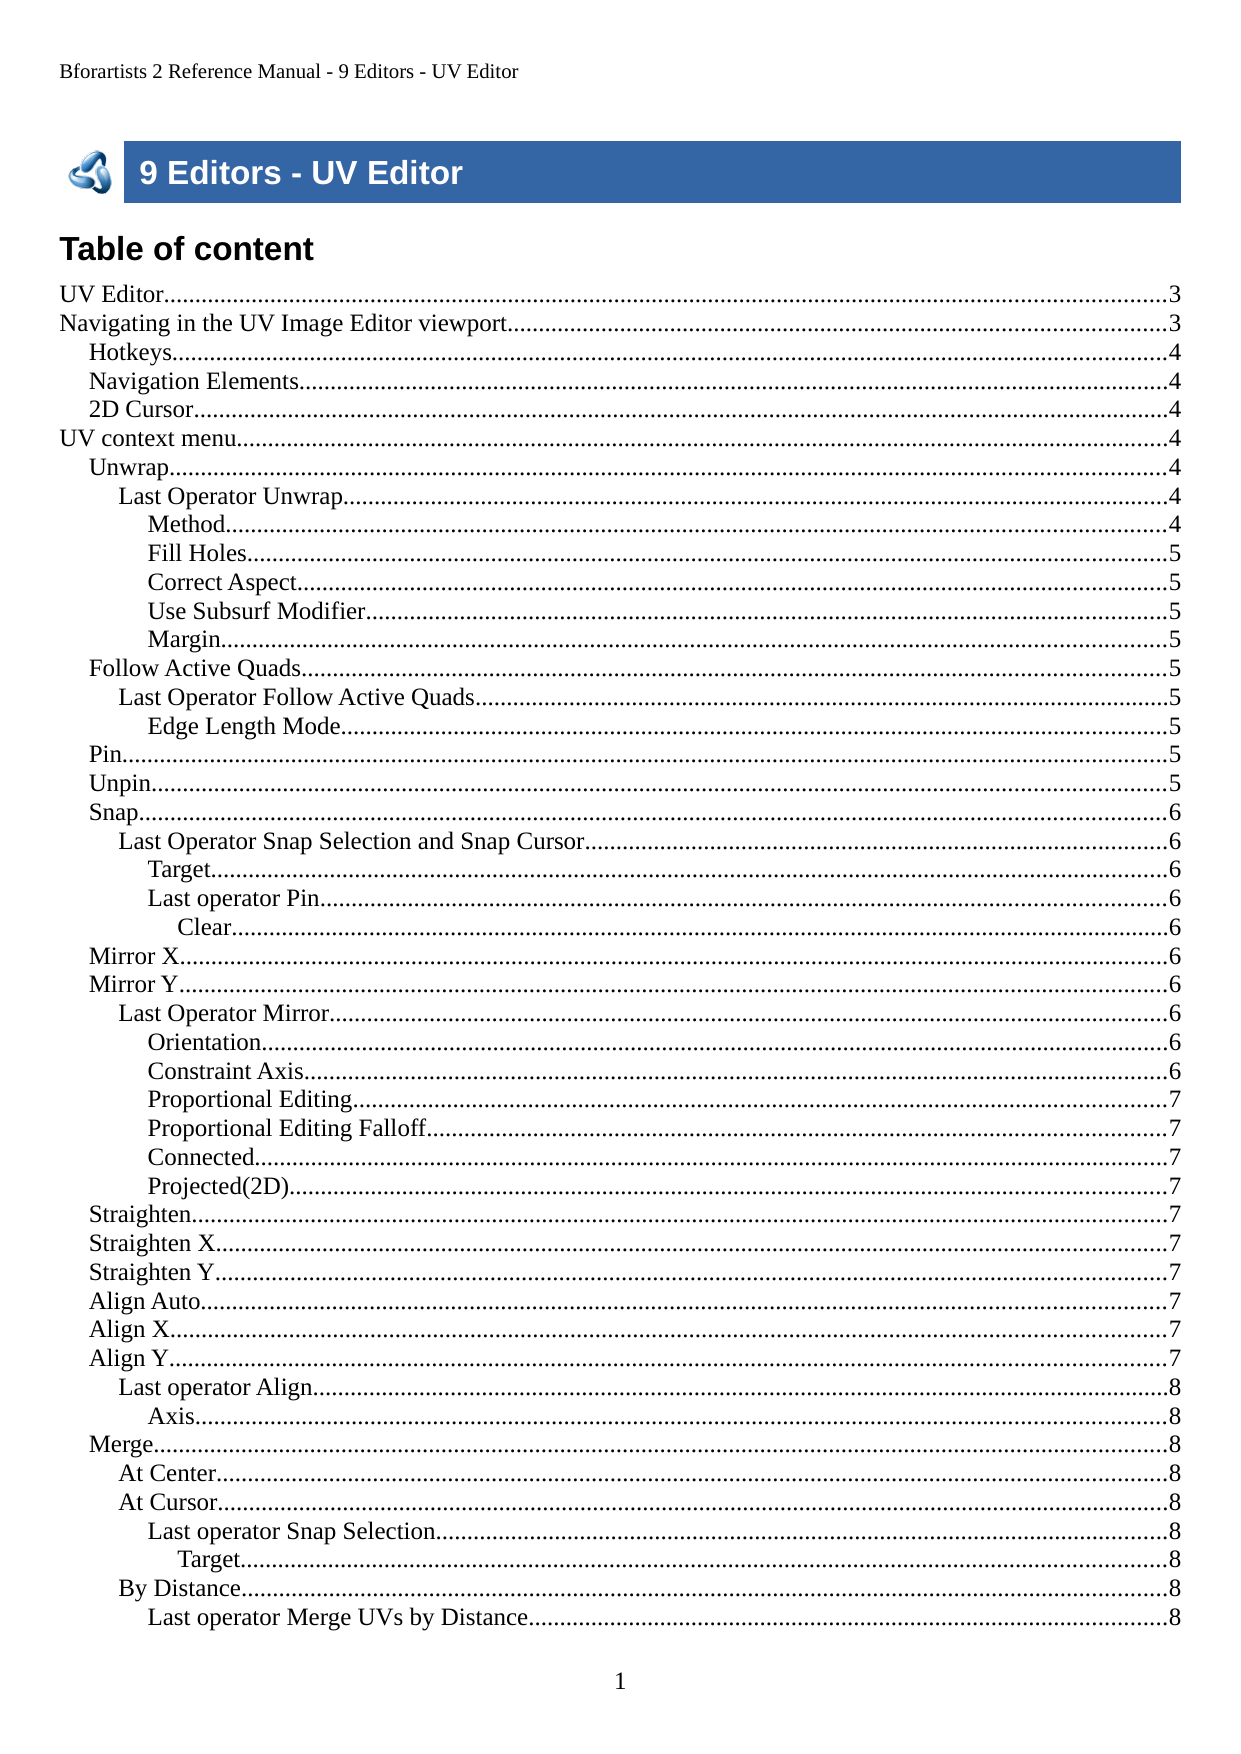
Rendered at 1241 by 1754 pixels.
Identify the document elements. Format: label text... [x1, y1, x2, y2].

text Last operator Snap Selection 8 [147, 1516, 1181, 1544]
text Snap 6 [88, 797, 1181, 826]
text UV Editor 3 [59, 279, 1181, 308]
text Proportional Editing 7 [147, 1084, 1181, 1113]
text Margin 5 [147, 624, 1181, 653]
picture [65, 147, 114, 197]
text Edge Length Mode 5 [147, 711, 1181, 739]
text Last Operator Mirror 6 [118, 998, 1181, 1027]
text UV context menu 4 [59, 423, 1181, 452]
text Constraint Axis 6 [147, 1056, 1181, 1084]
text Target 6 [147, 854, 1181, 883]
text Straighten X 7 [88, 1228, 1181, 1257]
text Correct Aspect 5 [147, 567, 1181, 596]
text Align X 7 [88, 1314, 1181, 1343]
text Straighten Y 7 [88, 1257, 1181, 1286]
text At Cursor 8 [118, 1487, 1181, 1516]
text Last operator Pin 6 [147, 883, 1181, 912]
text Mirror X 6 [88, 941, 1181, 969]
text Pin 5 [88, 739, 1181, 768]
text 2D Cursor 4 [88, 394, 1181, 423]
text Follow Active Quads 5 [88, 653, 1181, 682]
text Last operator Align 8 [118, 1372, 1181, 1401]
text Method 4 [147, 509, 1181, 538]
text Mirror Y 6 [88, 969, 1181, 998]
text Hotkeys 4 [88, 337, 1181, 366]
text Last Operator Follow Active Quads 5 [118, 682, 1181, 711]
text Last Operator Unwrap 4 [118, 481, 1181, 509]
text Navigating in the UV Image Editor viewport 3 [59, 308, 1181, 337]
text Last operator Merge UVs by Distance 8 [147, 1602, 1181, 1631]
text Navigation Elements 4 [88, 366, 1181, 394]
text Fill Holes 5 [147, 538, 1181, 567]
text Merge 8 [88, 1429, 1181, 1458]
text Unpin 5 [88, 768, 1181, 797]
text Orientation 6 [147, 1027, 1181, 1056]
text Unwrap 4 [88, 452, 1181, 481]
text Last Operator Snap Selection and Snap Cursor 6 [118, 826, 1181, 854]
text Projected(2D) 7 [147, 1171, 1181, 1199]
text At Center 8 [118, 1458, 1181, 1487]
text Align Auto 7 [88, 1286, 1181, 1314]
text Straighten 7 [88, 1199, 1181, 1228]
subtitle Table of content [59, 228, 1181, 267]
text Connected 7 [147, 1142, 1181, 1171]
text Clear 6 [177, 912, 1181, 941]
text Align Y 7 [88, 1343, 1181, 1372]
text Use Subsurf Modifier 5 [147, 596, 1181, 624]
text Proportional Editing Falloff 7 [147, 1113, 1181, 1142]
text Axis 8 [147, 1401, 1181, 1429]
table_header [59, 141, 124, 203]
text By Distance 8 [118, 1573, 1181, 1602]
text Target 8 [177, 1544, 1181, 1573]
table_header 9 Editors - UV Editor [124, 141, 1181, 203]
